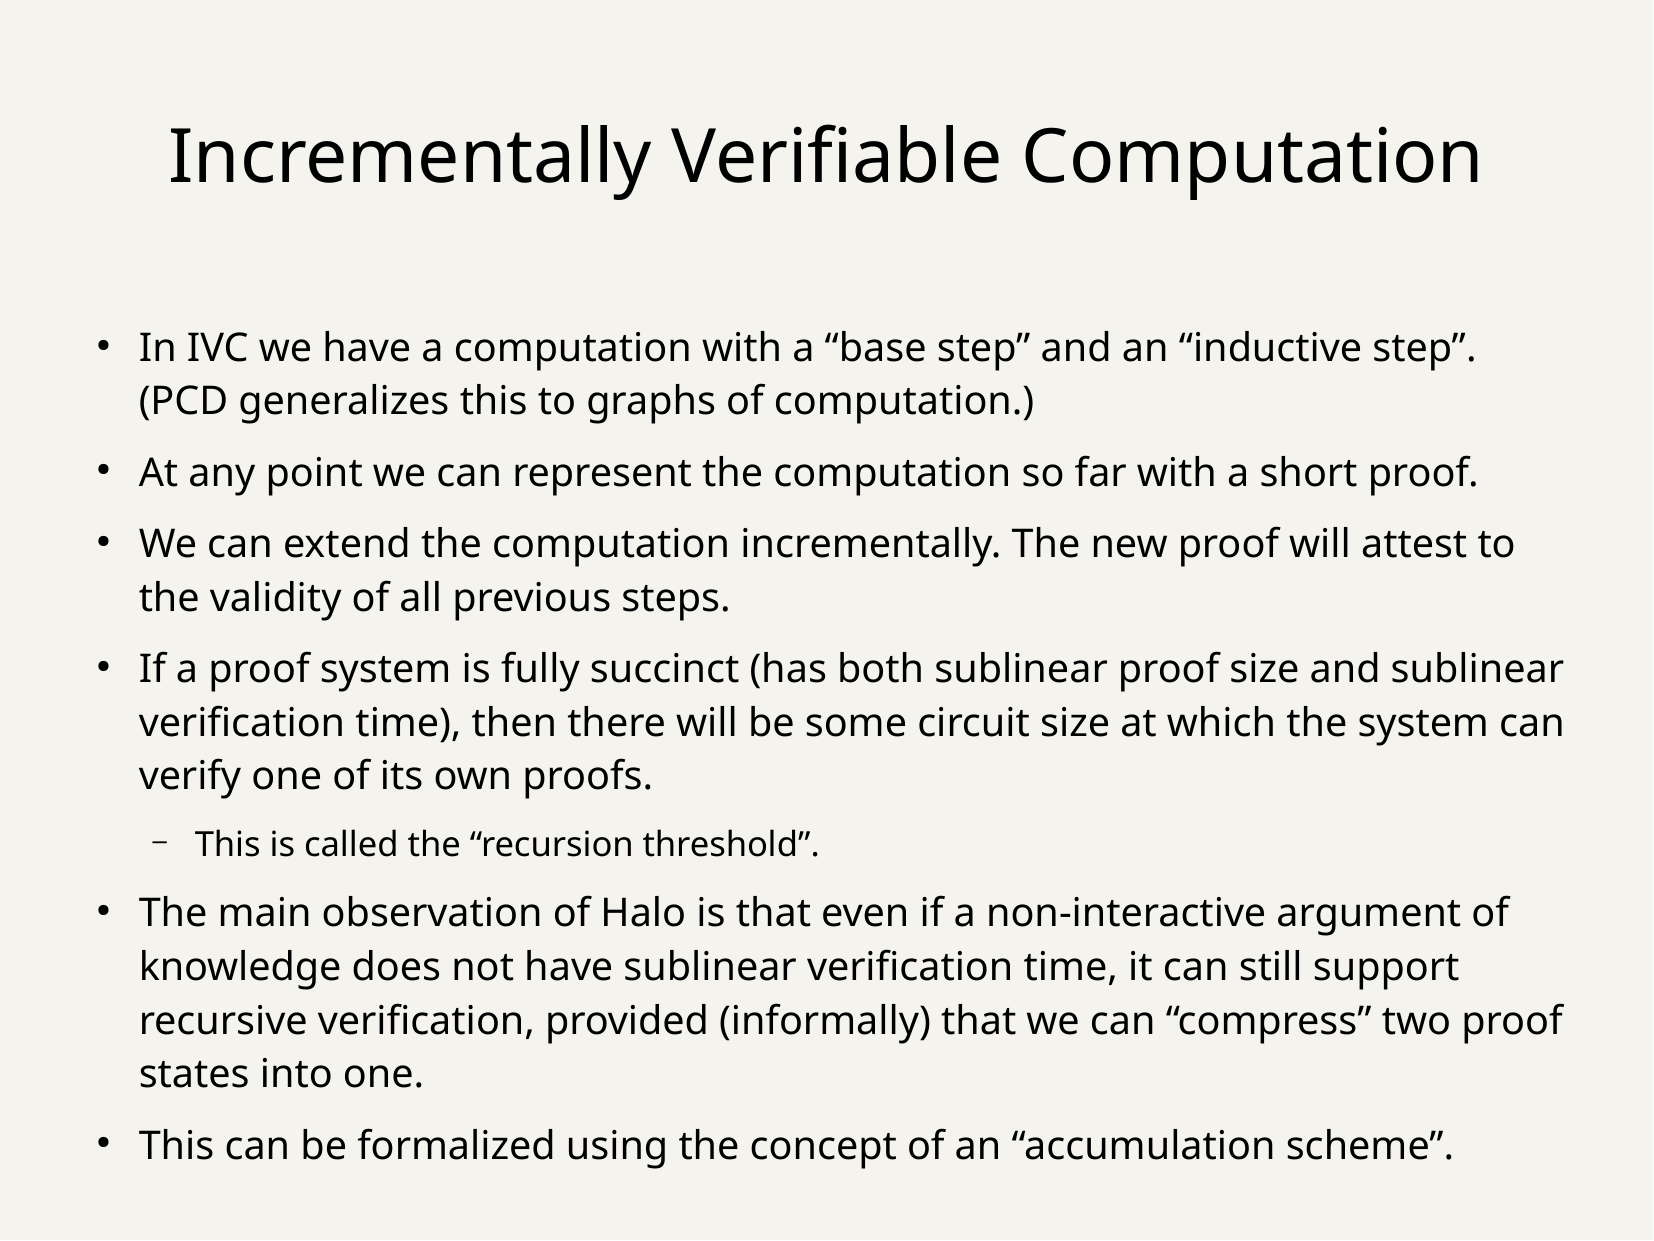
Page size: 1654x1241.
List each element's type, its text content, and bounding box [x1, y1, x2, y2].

list In IVC we have a computation with a “base step” and an “inductive step”. (PCD generalizes this to graphs of computation.) At any point we can represent the computation so far with a short proof. We can extend the computation incrementally. The new proof will attest to the validity of all previous steps. If a proof system is fully succinct (has both sublinear proof size and sublinear verification time), then there will be some circuit size at which the system can verify one of its own proofs. This is called the “recursion threshold”. The main observation of Halo is that even if a non-interactive argument of knowledge does not have sublinear verification time, it can still support recursive verification, provided (informally) that we can “compress” two proof states into one. This can be formalized using the concept of an “accumulation scheme”. [82, 318, 1571, 1187]
title Incrementally Verifiable Computation [82, 49, 1571, 257]
